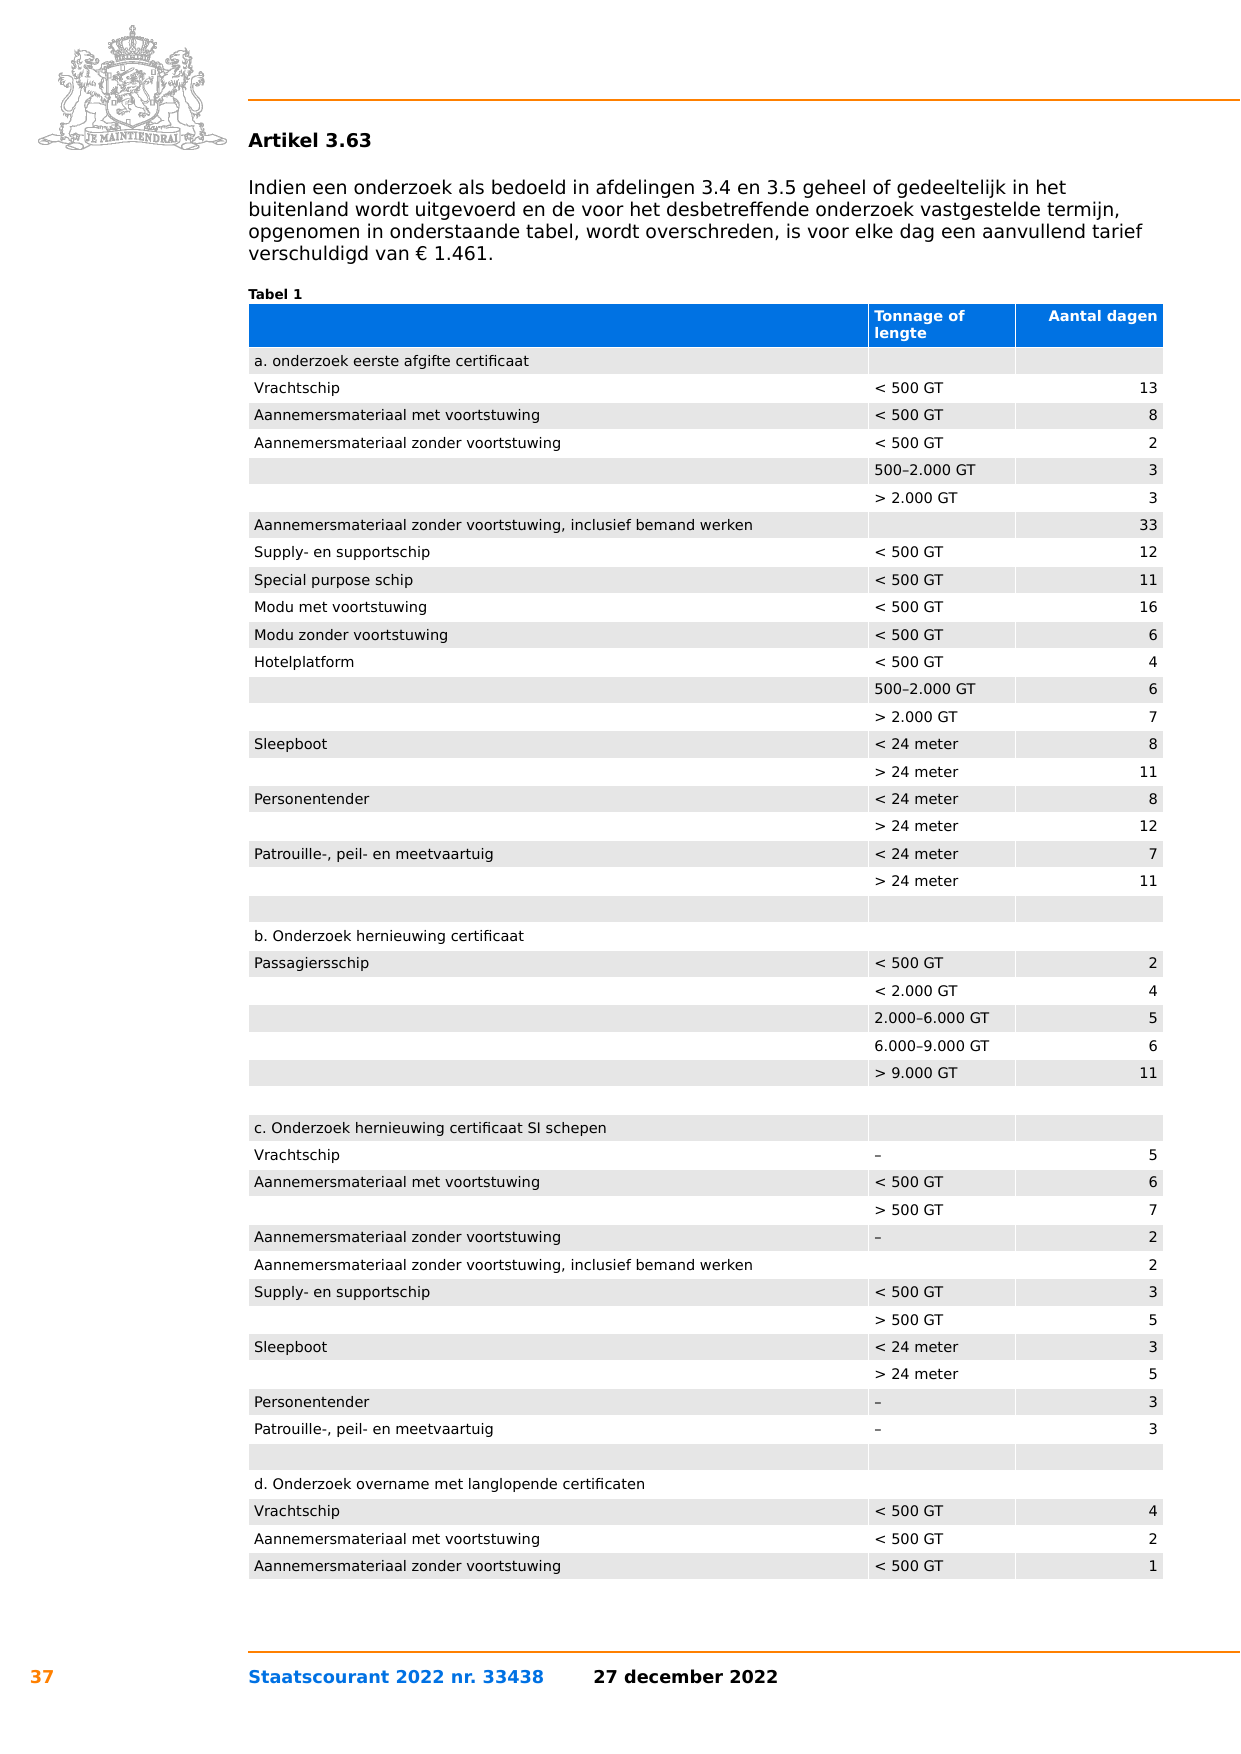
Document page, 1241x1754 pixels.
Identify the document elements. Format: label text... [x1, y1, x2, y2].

table_cell [869, 896, 1015, 922]
table_cell Vrachtschip [249, 375, 868, 402]
table_cell 8 [1016, 786, 1163, 812]
table_cell Patrouille-, peil- en meetvaartuig [249, 1416, 868, 1443]
table_cell < 24 meter [869, 731, 1015, 758]
table_cell > 2.000 GT [869, 485, 1015, 511]
table_cell a. onderzoek eerste afgifte certificaat [249, 348, 868, 374]
table_cell [869, 1088, 1015, 1114]
table_cell > 24 meter [869, 868, 1015, 895]
table_cell 4 [1016, 649, 1163, 676]
table_cell 2 [1016, 1252, 1163, 1278]
table_cell Modu met voortstuwing [249, 594, 868, 621]
table_cell 6 [1016, 677, 1163, 703]
table_cell [249, 759, 868, 785]
table_cell Aannemersmateriaal met voortstuwing [249, 1526, 868, 1552]
table_cell > 500 GT [869, 1307, 1015, 1333]
table_cell < 500 GT [869, 649, 1015, 676]
table_cell < 24 meter [869, 841, 1015, 867]
table_cell < 500 GT [869, 622, 1015, 648]
table_cell [869, 923, 1015, 949]
picture [38, 25, 227, 150]
table_cell [249, 1307, 868, 1333]
table_cell [249, 304, 868, 347]
table_cell < 500 GT [869, 430, 1015, 456]
table_cell Personentender [249, 786, 868, 812]
table_cell < 500 GT [869, 951, 1015, 977]
table_cell Supply- en supportschip [249, 540, 868, 566]
table_cell – [869, 1225, 1015, 1251]
table_cell [249, 1361, 868, 1388]
table_cell Hotelplatform [249, 649, 868, 676]
table_cell 13 [1016, 375, 1163, 402]
table_cell < 500 GT [869, 1499, 1015, 1525]
table_cell 2 [1016, 951, 1163, 977]
table_cell 7 [1016, 1197, 1163, 1223]
table_cell 3 [1016, 485, 1163, 511]
table_cell [869, 1252, 1015, 1278]
table_header Tabel 1 [248, 287, 1163, 302]
table_cell 6.000–9.000 GT [869, 1033, 1015, 1059]
table_cell [249, 1033, 868, 1059]
table_cell > 2.000 GT [869, 704, 1015, 730]
table_cell < 500 GT [869, 540, 1015, 566]
table_cell [1016, 896, 1163, 922]
table_cell 5 [1016, 1142, 1163, 1169]
table_cell 2 [1016, 1225, 1163, 1251]
table_cell 8 [1016, 403, 1163, 429]
table_cell < 2.000 GT [869, 978, 1015, 1004]
table_cell > 24 meter [869, 759, 1015, 785]
table_cell 1 [1016, 1553, 1163, 1579]
table_cell 7 [1016, 704, 1163, 730]
table_cell 2 [1016, 1526, 1163, 1552]
table_cell [869, 348, 1015, 374]
table_cell < 500 GT [869, 567, 1015, 593]
table_cell [249, 814, 868, 840]
table_cell 3 [1016, 1416, 1163, 1443]
table_cell < 500 GT [869, 594, 1015, 621]
table_cell 7 [1016, 841, 1163, 867]
subtitle Artikel 3.63 [248, 130, 1163, 152]
table_cell 11 [1016, 759, 1163, 785]
table_cell < 500 GT [869, 1170, 1015, 1196]
table_cell Aannemersmateriaal zonder voortstuwing, inclusief bemand werken [249, 512, 868, 538]
table_cell 8 [1016, 731, 1163, 758]
table_cell [1016, 1088, 1163, 1114]
table_cell Personentender [249, 1389, 868, 1415]
table_cell < 500 GT [869, 1279, 1015, 1306]
table_cell 11 [1016, 1060, 1163, 1086]
table_cell – [869, 1142, 1015, 1169]
table_cell 33 [1016, 512, 1163, 538]
table_cell 4 [1016, 978, 1163, 1004]
table_cell Vrachtschip [249, 1499, 868, 1525]
table_cell 5 [1016, 1307, 1163, 1333]
table_cell [249, 1060, 868, 1086]
table_cell [249, 485, 868, 511]
table_cell [249, 704, 868, 730]
table_cell Vrachtschip [249, 1142, 868, 1169]
table_cell Aannemersmateriaal zonder voortstuwing [249, 1225, 868, 1251]
table_cell [249, 458, 868, 484]
table_cell Modu zonder voortstuwing [249, 622, 868, 648]
table_cell 16 [1016, 594, 1163, 621]
table_cell b. Onderzoek hernieuwing certificaat [249, 923, 868, 949]
table_cell Tonnage of lengte [869, 304, 1015, 347]
table_cell – [869, 1416, 1015, 1443]
table_cell 6 [1016, 622, 1163, 648]
table_cell [249, 868, 868, 895]
table_cell Sleepboot [249, 731, 868, 758]
table_cell [1016, 1115, 1163, 1141]
table_cell Patrouille-, peil- en meetvaartuig [249, 841, 868, 867]
table_cell 4 [1016, 1499, 1163, 1525]
table_cell 11 [1016, 567, 1163, 593]
table_cell [249, 978, 868, 1004]
table_cell 500–2.000 GT [869, 677, 1015, 703]
table_cell < 500 GT [869, 1553, 1015, 1579]
table_cell [249, 896, 868, 922]
table_cell > 9.000 GT [869, 1060, 1015, 1086]
table_cell [869, 1471, 1015, 1497]
table_cell 2 [1016, 430, 1163, 456]
table_cell [249, 1088, 868, 1114]
table_cell > 500 GT [869, 1197, 1015, 1223]
table_cell Aannemersmateriaal zonder voortstuwing [249, 1553, 868, 1579]
table_cell [1016, 348, 1163, 374]
table_cell 3 [1016, 458, 1163, 484]
table_cell d. Onderzoek overname met langlopende certificaten [249, 1471, 868, 1497]
table_cell < 24 meter [869, 786, 1015, 812]
table_cell > 24 meter [869, 1361, 1015, 1388]
table_cell 12 [1016, 814, 1163, 840]
text Indien een onderzoek als bedoeld in afdelingen 3.4 en 3.5 geheel of gedeeltelijk in het buitenland wordt uitgevoerd en de voor het desbetreffende onderzoek vastgestelde termijn, opgenomen in onderstaande tabel, wordt overschreden, is voor elke dag een aanvullend tarief verschuldigd van € 1.461. [248, 177, 1163, 265]
table_cell [249, 1005, 868, 1032]
table_cell 6 [1016, 1033, 1163, 1059]
table_cell < 24 meter [869, 1334, 1015, 1360]
table_cell c. Onderzoek hernieuwing certificaat SI schepen [249, 1115, 868, 1141]
table_cell 3 [1016, 1279, 1163, 1306]
table_cell 2.000–6.000 GT [869, 1005, 1015, 1032]
table_cell [249, 1444, 868, 1470]
table_cell Aannemersmateriaal met voortstuwing [249, 1170, 868, 1196]
table_cell < 500 GT [869, 375, 1015, 402]
table_cell [869, 1115, 1015, 1141]
table_cell 3 [1016, 1389, 1163, 1415]
table_cell 5 [1016, 1361, 1163, 1388]
table_cell Special purpose schip [249, 567, 868, 593]
table_cell < 500 GT [869, 403, 1015, 429]
table_cell Passagiersschip [249, 951, 868, 977]
table_cell < 500 GT [869, 1526, 1015, 1552]
table_cell [249, 1197, 868, 1223]
table_cell [869, 1444, 1015, 1470]
table_cell Aannemersmateriaal zonder voortstuwing, inclusief bemand werken [249, 1252, 868, 1278]
table_cell 500–2.000 GT [869, 458, 1015, 484]
table_cell [1016, 923, 1163, 949]
table_cell Aannemersmateriaal zonder voortstuwing [249, 430, 868, 456]
table_cell – [869, 1389, 1015, 1415]
table_cell 5 [1016, 1005, 1163, 1032]
table_cell 11 [1016, 868, 1163, 895]
table_cell [1016, 1471, 1163, 1497]
table_cell Aannemersmateriaal met voortstuwing [249, 403, 868, 429]
table_cell > 24 meter [869, 814, 1015, 840]
table_cell Aantal dagen [1016, 304, 1163, 347]
table_cell [1016, 1444, 1163, 1470]
table_cell 6 [1016, 1170, 1163, 1196]
table_cell Sleepboot [249, 1334, 868, 1360]
table_cell [249, 677, 868, 703]
table_cell 12 [1016, 540, 1163, 566]
table_cell 3 [1016, 1334, 1163, 1360]
table_cell Supply- en supportschip [249, 1279, 868, 1306]
table_cell [869, 512, 1015, 538]
